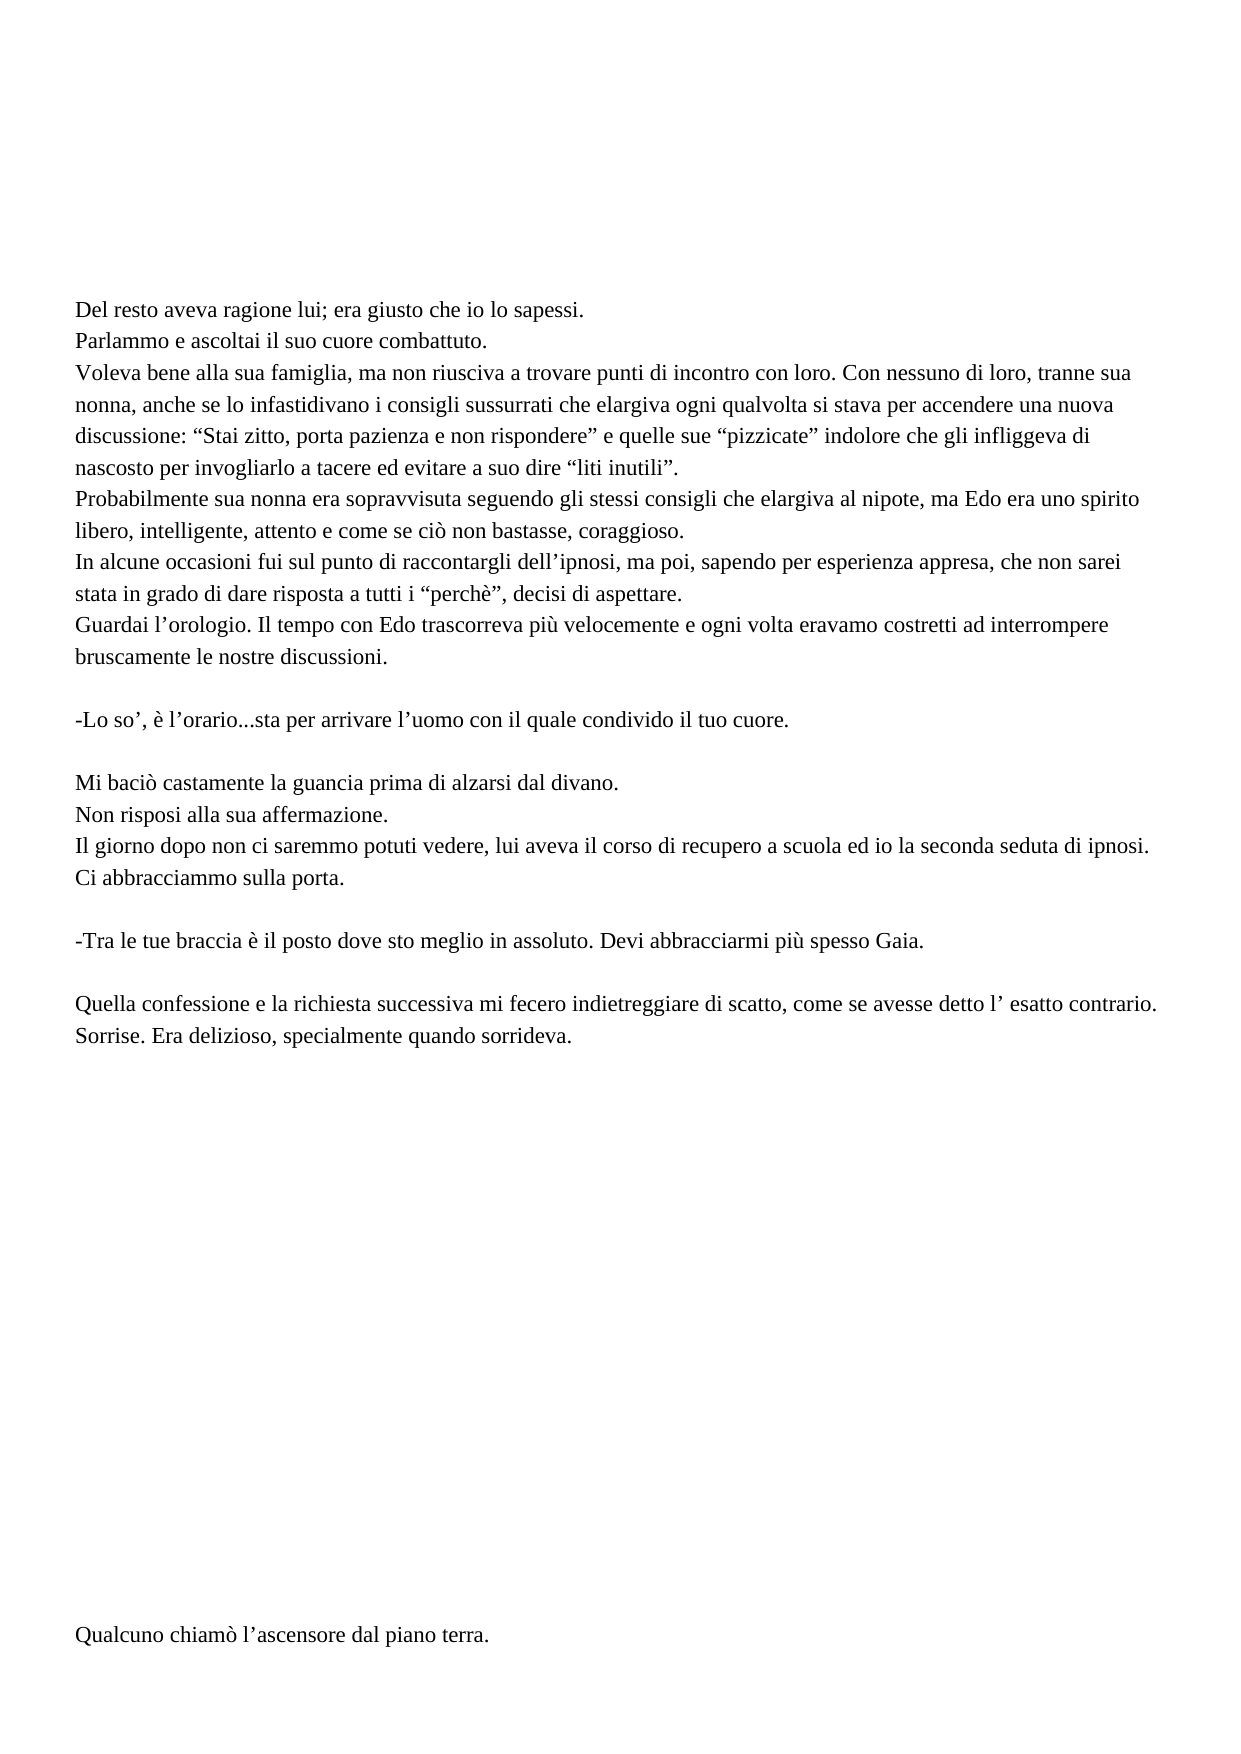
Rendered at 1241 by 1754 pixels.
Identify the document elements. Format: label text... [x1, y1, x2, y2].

text Il giorno dopo non ci saremmo potuti vedere, lui aveva il corso di recupero a scuola ed io la seconda seduta di ipnosi. Ci abbracciammo sulla porta. [75, 832, 1165, 890]
text -Lo so’, è l’orario...sta per arrivare l’uomo con il quale condivido il tuo cuore. [75, 706, 1165, 733]
text Parlammo e ascoltai il suo cuore combattuto. [75, 327, 1165, 354]
text Voleva bene alla sua famiglia, ma non riusciva a trovare punti di incontro con loro. Con nessuno di loro, tranne sua nonna, anche se lo infastidivano i consigli sussurrati che elargiva ogni qualvolta si stava per accendere una nuova discussione: “Stai zitto, porta pazienza e non rispondere” e quelle sue “pizzicate” indolore che gli infliggeva di nascosto per invogliarlo a tacere ed evitare a suo dire “liti inutili”. [75, 359, 1165, 480]
text In alcune occasioni fui sul punto di raccontargli dell’ipnosi, ma poi, sapendo per esperienza appresa, che non sarei stata in grado di dare risposta a tutti i “perchè”, decisi di aspettare. [75, 548, 1165, 606]
text Probabilmente sua nonna era sopravvisuta seguendo gli stessi consigli che elargiva al nipote, ma Edo era uno spirito libero, intelligente, attento e come se ciò non bastasse, coraggioso. [75, 485, 1165, 543]
text Quella confessione e la richiesta successiva mi fecero indietreggiare di scatto, come se avesse detto l’ esatto contrario. [75, 990, 1165, 1017]
text Del resto aveva ragione lui; era giusto che io lo sapessi. [75, 296, 1165, 322]
text Mi baciò castamente la guancia prima di alzarsi dal divano. [75, 769, 1165, 796]
text Qualcuno chiamò l’ascensore dal piano terra. [75, 1622, 1165, 1648]
text Guardai l’orologio. Il tempo con Edo trascorreva più velocemente e ogni volta eravamo costretti ad interrompere bruscamente le nostre discussioni. [75, 612, 1165, 669]
text Sorrise. Era delizioso, specialmente quando sorrideva. [75, 1022, 1165, 1048]
text Non risposi alla sua affermazione. [75, 801, 1165, 827]
text -Tra le tue braccia è il posto dove sto meglio in assoluto. Devi abbracciarmi più spesso Gaia. [75, 927, 1165, 953]
